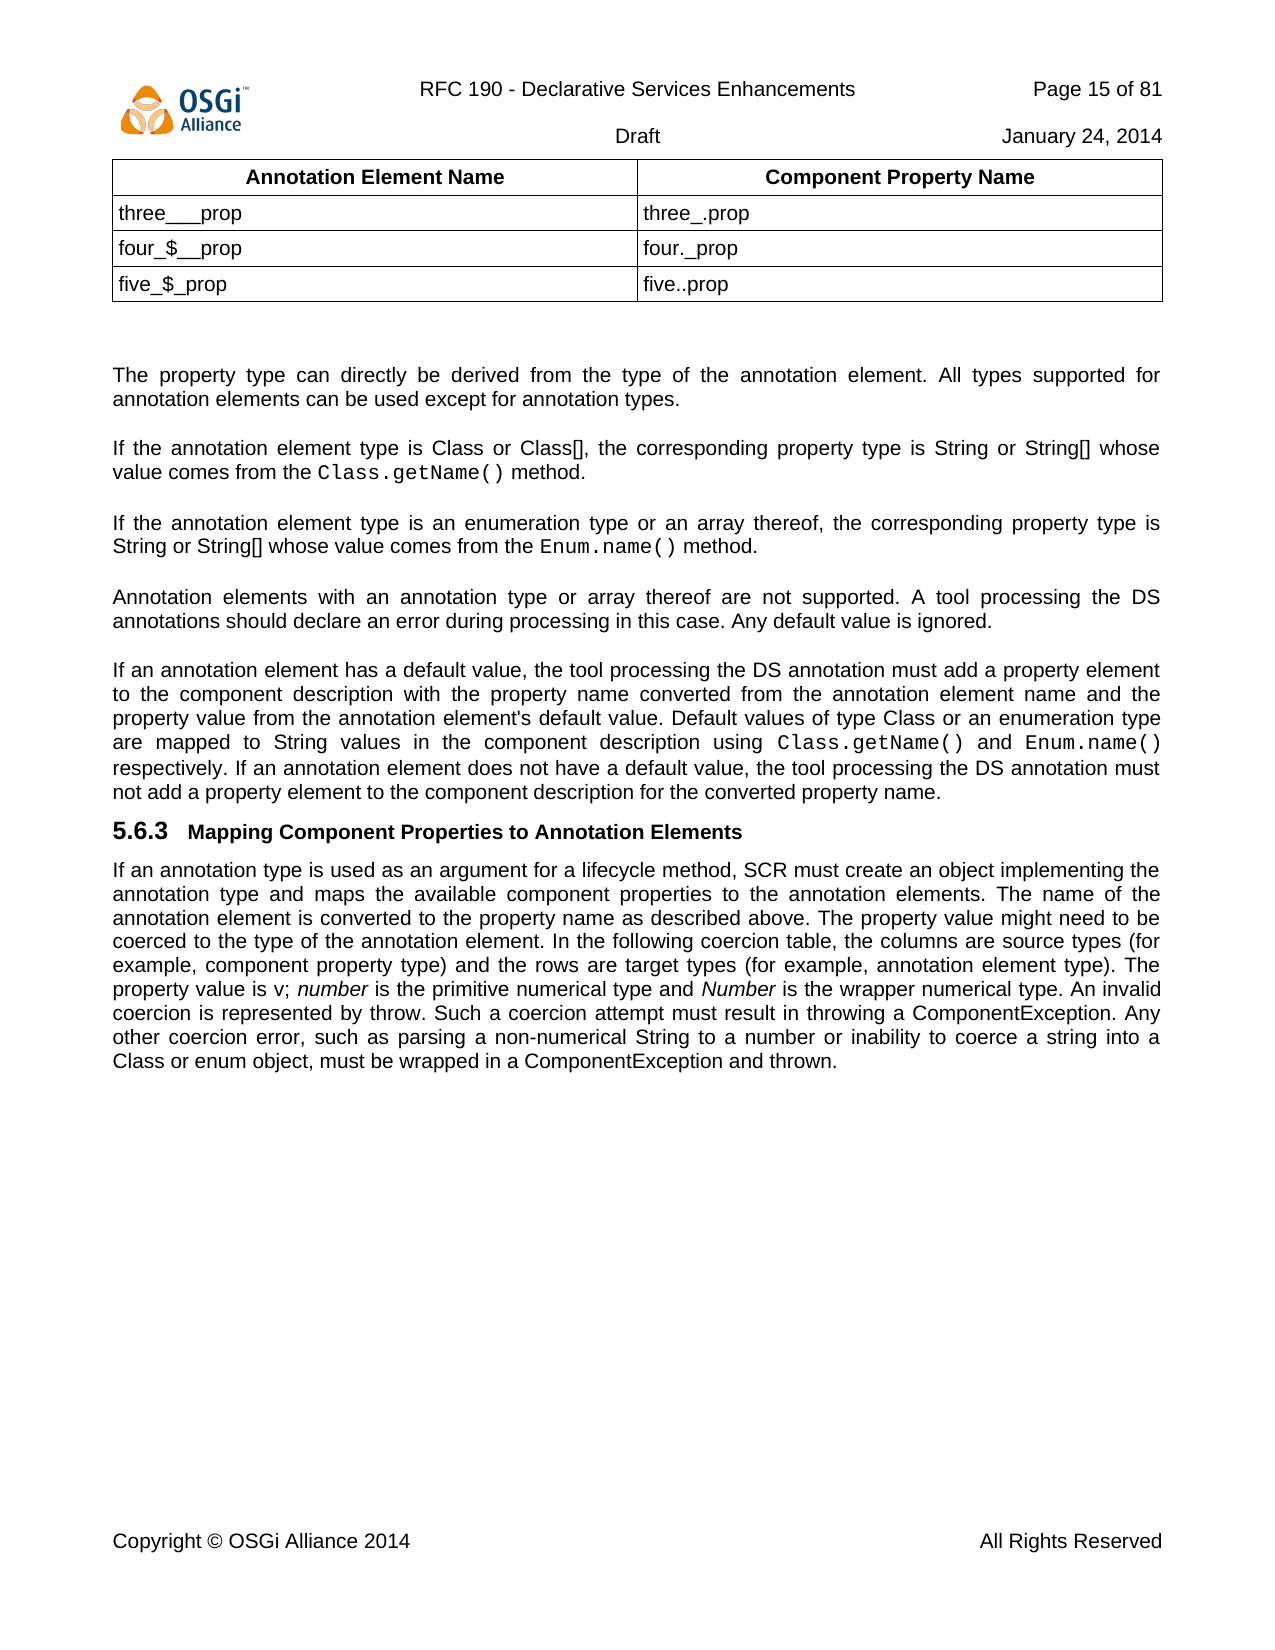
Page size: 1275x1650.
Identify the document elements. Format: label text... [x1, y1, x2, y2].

table_header Annotation Element Name [113, 160, 637, 194]
text Annotation elements with an annotation type or array thereof are not supported. A tool processing the DS annotations should declare an error during processing in this case. Any default value is ignored. [112, 585, 1162, 633]
table_header Component Property Name [638, 160, 1162, 194]
table_cell four._prop [638, 231, 1162, 266]
picture [113, 78, 257, 142]
text If an annotation type is used as an argument for a lifecycle method, SCR must create an object implementing the annotation type and maps the available component properties to the annotation elements. The name of the annotation element is converted to the property name as described above. The property value might need to be coerced to the type of the annotation element. In the following coercion table, the columns are source types (for example, component property type) and the rows are target types (for example, annotation element type). The property value is v; number is the primitive numerical type and Number is the wrapper numerical type. An invalid coercion is represented by throw. Such a coercion attempt must result in throwing a ComponentException. Any other coercion error, such as parsing a non-numerical String to a number or inability to coerce a string into a Class or enum object, must be wrapped in a ComponentException and thrown. [112, 857, 1162, 1073]
table_cell five..prop [638, 267, 1162, 301]
text If the annotation element type is an enumeration type or an array thereof, the corresponding property type is String or String[] whose value comes from the Enum.name() method. [112, 510, 1162, 560]
table_cell three___prop [113, 196, 637, 230]
text The property type can directly be derived from the type of the annotation element. All types supported for annotation elements can be used except for annotation types. [112, 363, 1162, 411]
table_cell five_$_prop [113, 267, 637, 301]
text If the annotation element type is Class or Class[], the corresponding property type is String or String[] whose value comes from the Class.getName() method. [112, 436, 1162, 485]
subtitle Mapping Component Properties to Annotation Elements [112, 816, 1162, 845]
table_cell three_.prop [638, 196, 1162, 230]
table_cell four_$__prop [113, 231, 637, 266]
text If an annotation element has a default value, the tool processing the DS annotation must add a property element to the component description with the property name converted from the annotation element name and the property value from the annotation element's default value. Default values of type Class or an enumeration type are mapped to String values in the component description using Class.getName() and Enum.name() respectively. If an annotation element does not have a default value, the tool processing the DS annotation must not add a property element to the component description for the converted property name. [112, 658, 1162, 804]
